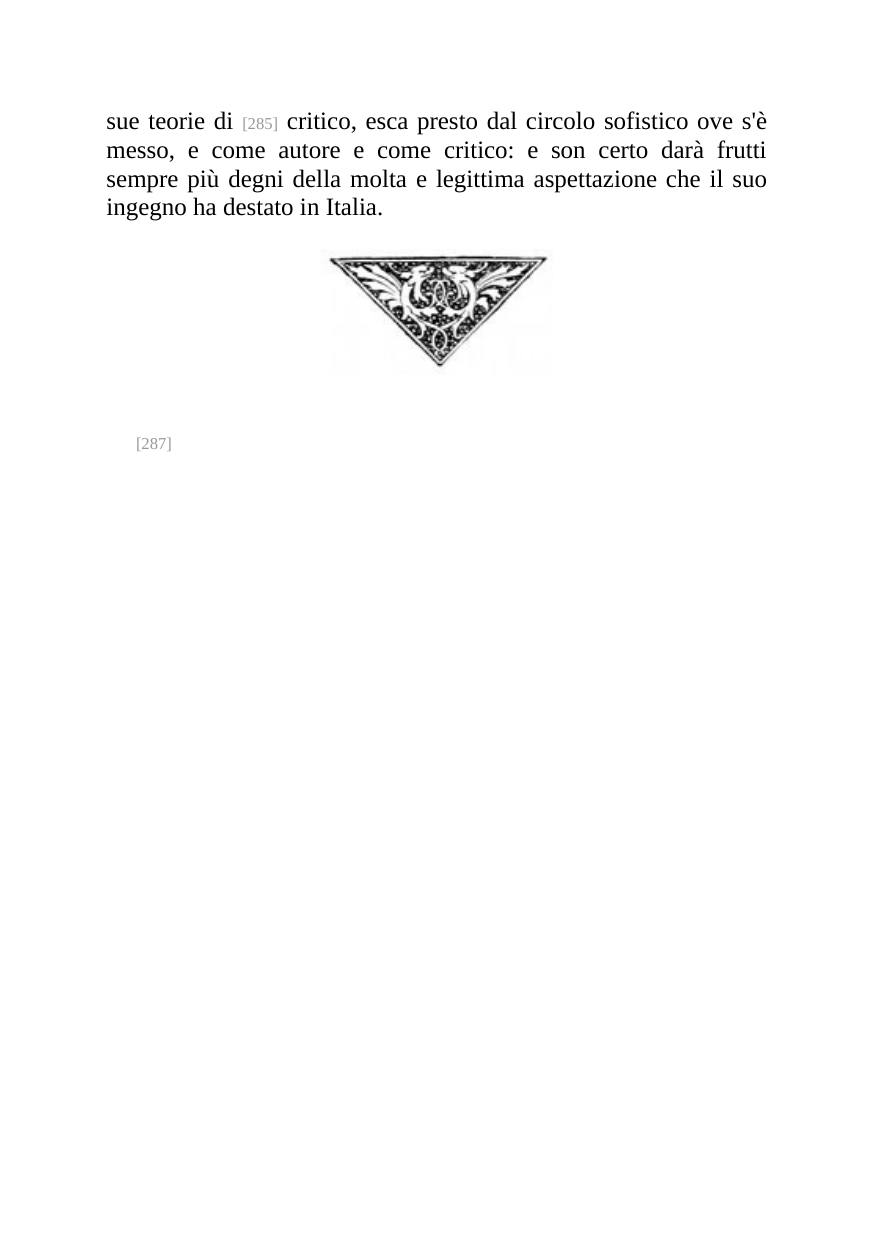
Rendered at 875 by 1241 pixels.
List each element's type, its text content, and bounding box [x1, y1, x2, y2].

text sue teorie di [285] critico, esca presto dal circolo sofistico ove s'è messo, e come autore e come critico: e son certo darà frutti sempre più degni della molta e legittima aspettazione che il suo ingegno ha destato in Italia. [106, 106, 768, 221]
text [287] [106, 433, 768, 453]
picture [320, 249, 554, 375]
